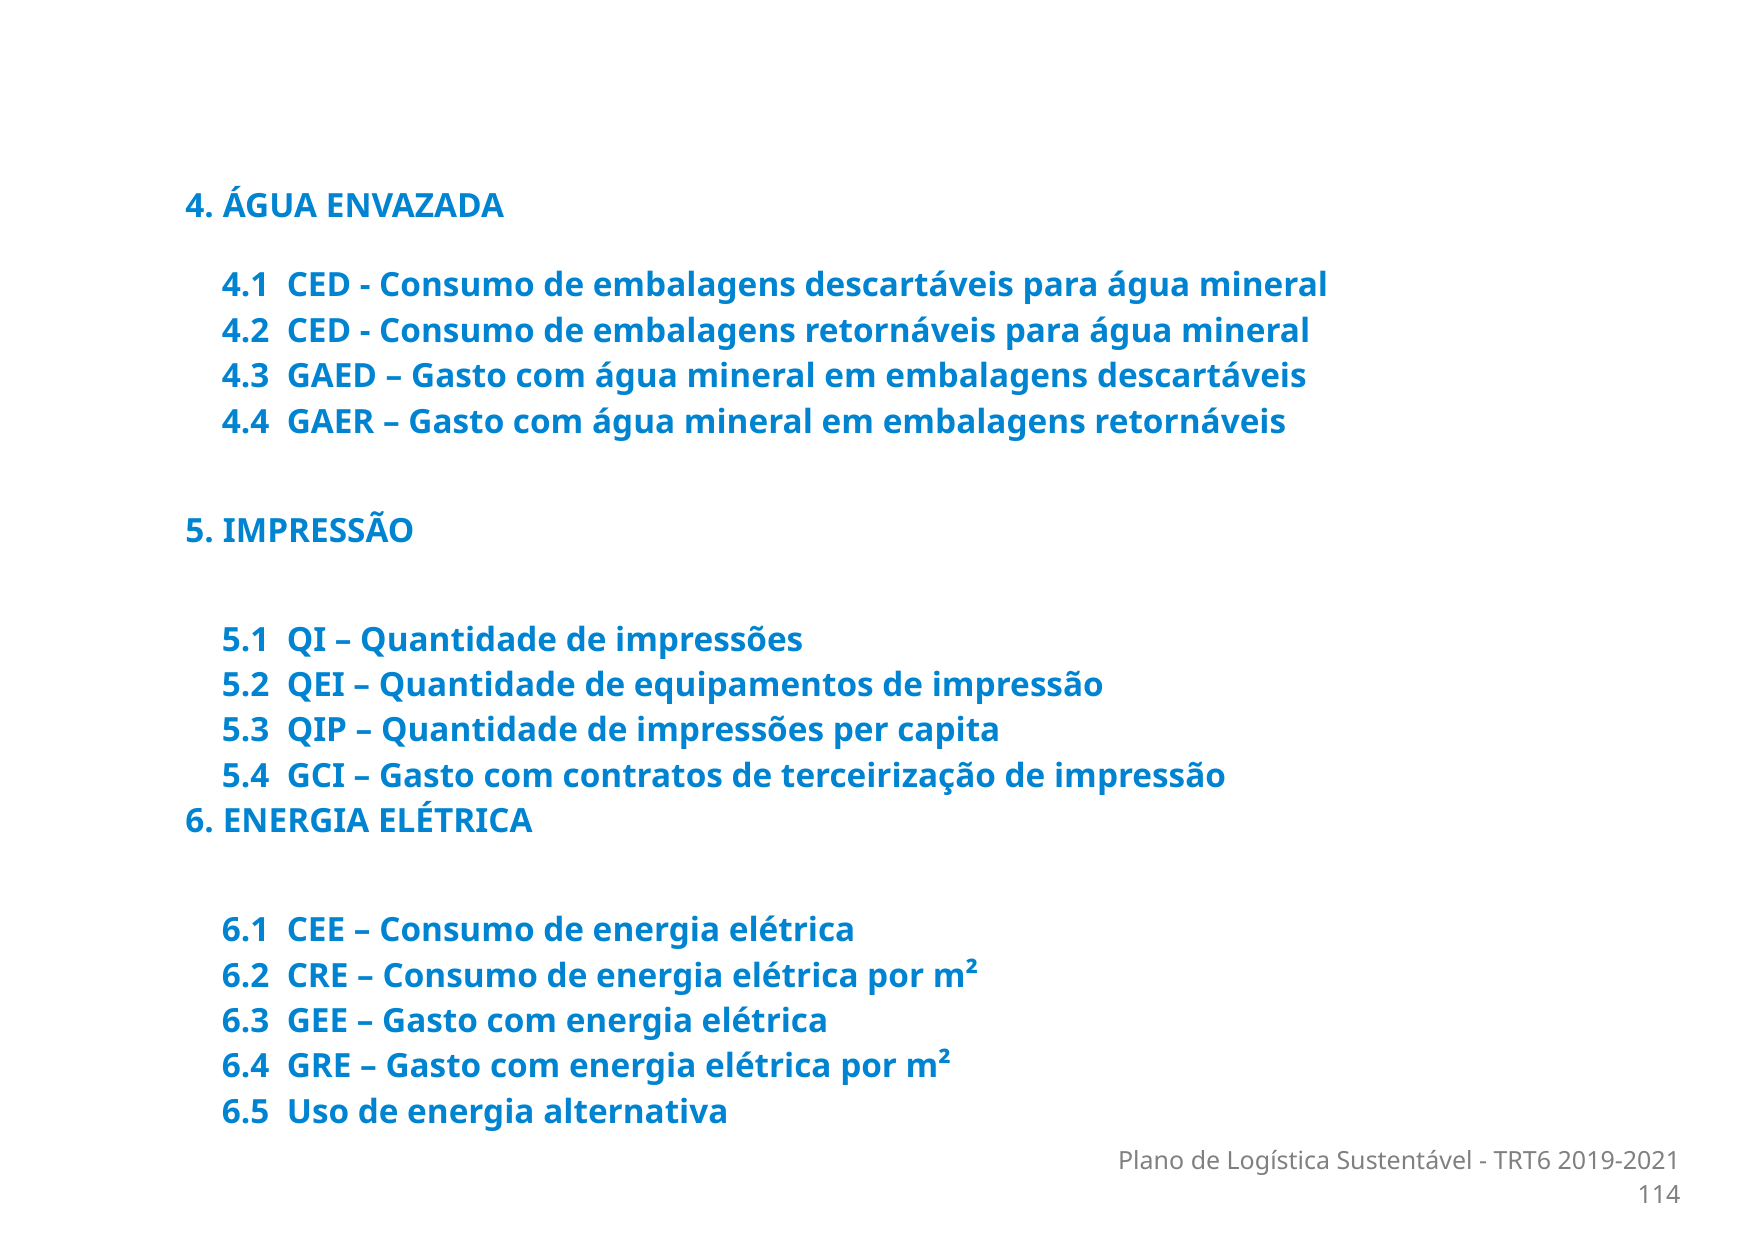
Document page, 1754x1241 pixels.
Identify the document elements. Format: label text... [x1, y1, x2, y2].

text 4.2 CED - Consumo de embalagens retornáveis para água mineral [222, 307, 1665, 352]
text 4.3 GAED – Gasto com água mineral em embalagens descartáveis [222, 352, 1665, 397]
text 6.3 GEE – Gasto com energia elétrica [222, 997, 1665, 1042]
text 5.4 GCI – Gasto com contratos de terceirização de impressão [222, 752, 1665, 797]
text 4.1 CED - Consumo de embalagens descartáveis para água mineral [222, 261, 1665, 307]
list ÁGUA ENVAZADA [185, 182, 1665, 227]
text 6.1 CEE – Consumo de energia elétrica [222, 906, 1665, 951]
text 5.2 QEI – Quantidade de equipamentos de impressão [222, 661, 1665, 706]
list ENERGIA ELÉTRICA [185, 797, 1665, 842]
list IMPRESSÃO [185, 506, 1665, 552]
text 6.2 CRE – Consumo de energia elétrica por m² [222, 951, 1665, 997]
text 6.4 GRE – Gasto com energia elétrica por m² [222, 1042, 1665, 1088]
text 5.1 QI – Quantidade de impressões [222, 615, 1665, 661]
text 6.5 Uso de energia alternativa [222, 1088, 1665, 1133]
text 5.3 QIP – Quantidade de impressões per capita [222, 706, 1665, 752]
text 4.4 GAER – Gasto com água mineral em embalagens retornáveis [222, 397, 1665, 443]
